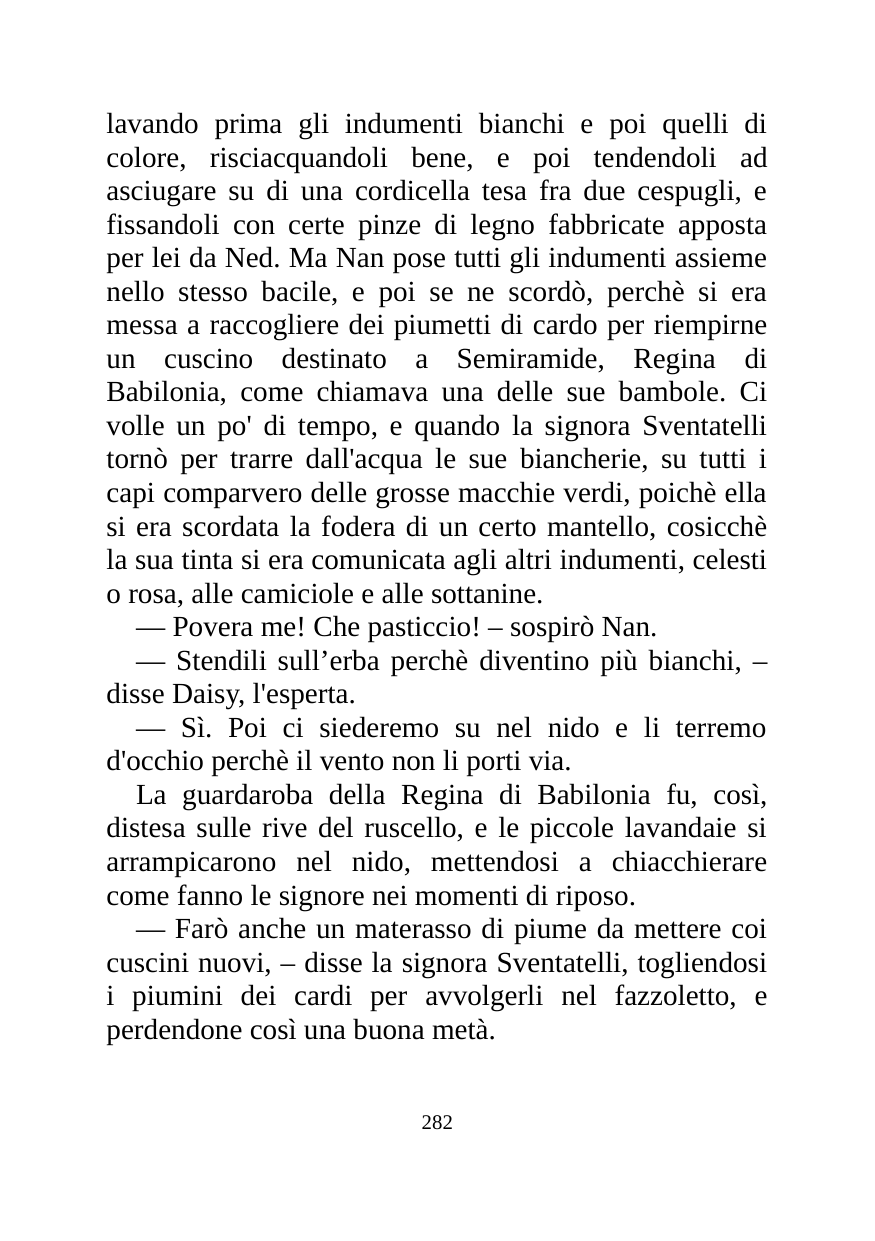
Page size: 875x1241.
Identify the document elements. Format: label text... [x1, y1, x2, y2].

text lavando prima gli indumenti bianchi e poi quelli di colore, risciacquandoli bene, e poi tendendoli ad asciugare su di una cordicella tesa fra due cespugli, e fissandoli con certe pinze di legno fabbricate apposta per lei da Ned. Ma Nan pose tutti gli indumenti assieme nello stesso bacile, e poi se ne scordò, perchè si era messa a raccogliere dei piumetti di cardo per riempirne un cuscino destinato a Semiramide, Regina di Babilonia, come chiamava una delle sue bambole. Ci volle un po' di tempo, e quando la signora Sventatelli tornò per trarre dall'acqua le sue biancherie, su tutti i capi comparvero delle grosse macchie verdi, poichè ella si era scordata la fodera di un certo mantello, cosicchè la sua tinta si era comunicata agli altri indumenti, celesti o rosa, alle camiciole e alle sottanine. [106, 106, 768, 609]
text La guardaroba della Regina di Babilonia fu, così, distesa sulle rive del ruscello, e le piccole lavandaie si arrampicarono nel nido, mettendosi a chiacchierare come fanno le signore nei momenti di riposo. [106, 777, 768, 911]
text — Povera me! Che pasticcio! – sospirò Nan. [106, 609, 768, 643]
text — Farò anche un materasso di piume da mettere coi cuscini nuovi, – disse la signora Sventatelli, togliendosi i piumini dei cardi per avvolgerli nel fazzoletto, e perdendone così una buona metà. [106, 911, 768, 1045]
text — Sì. Poi ci siederemo su nel nido e li terremo d'occhio perchè il vento non li porti via. [106, 710, 768, 777]
text — Stendili sull’erba perchè diventino più bianchi, – disse Daisy, l'esperta. [106, 643, 768, 710]
